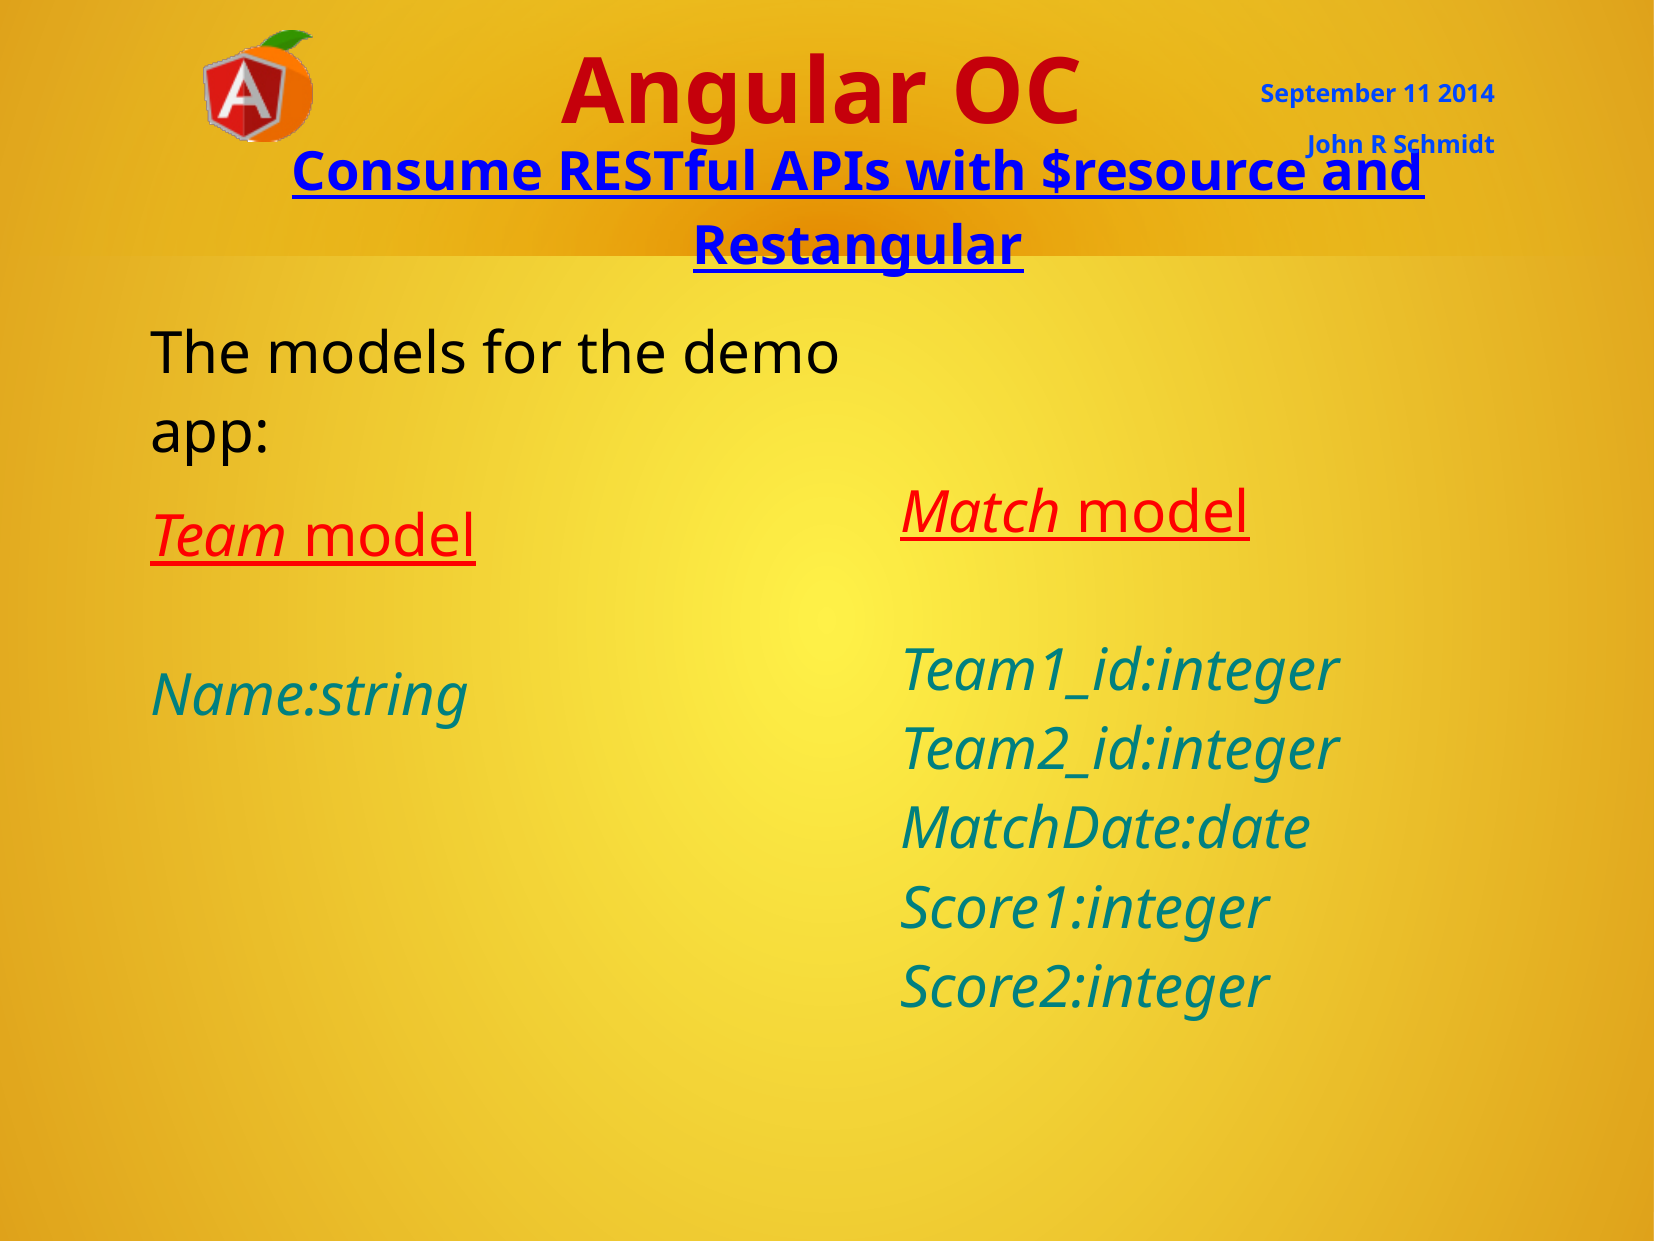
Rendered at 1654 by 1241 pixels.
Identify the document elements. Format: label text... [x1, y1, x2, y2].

text_box Consume RESTful APIs with $resource and Restangular [150, 175, 1567, 239]
text_box September 11 2014 John R Schmidt [1200, 51, 1510, 143]
text_box The models for the demo app: [150, 345, 946, 436]
text_box Match model Team1_id:integer Team2_id:integer MatchDate:date Score1:integer Score2:integer [900, 510, 1501, 985]
text_box Team model Name:string [150, 510, 743, 717]
title Angular OC [560, 34, 1086, 142]
picture [202, 30, 316, 142]
